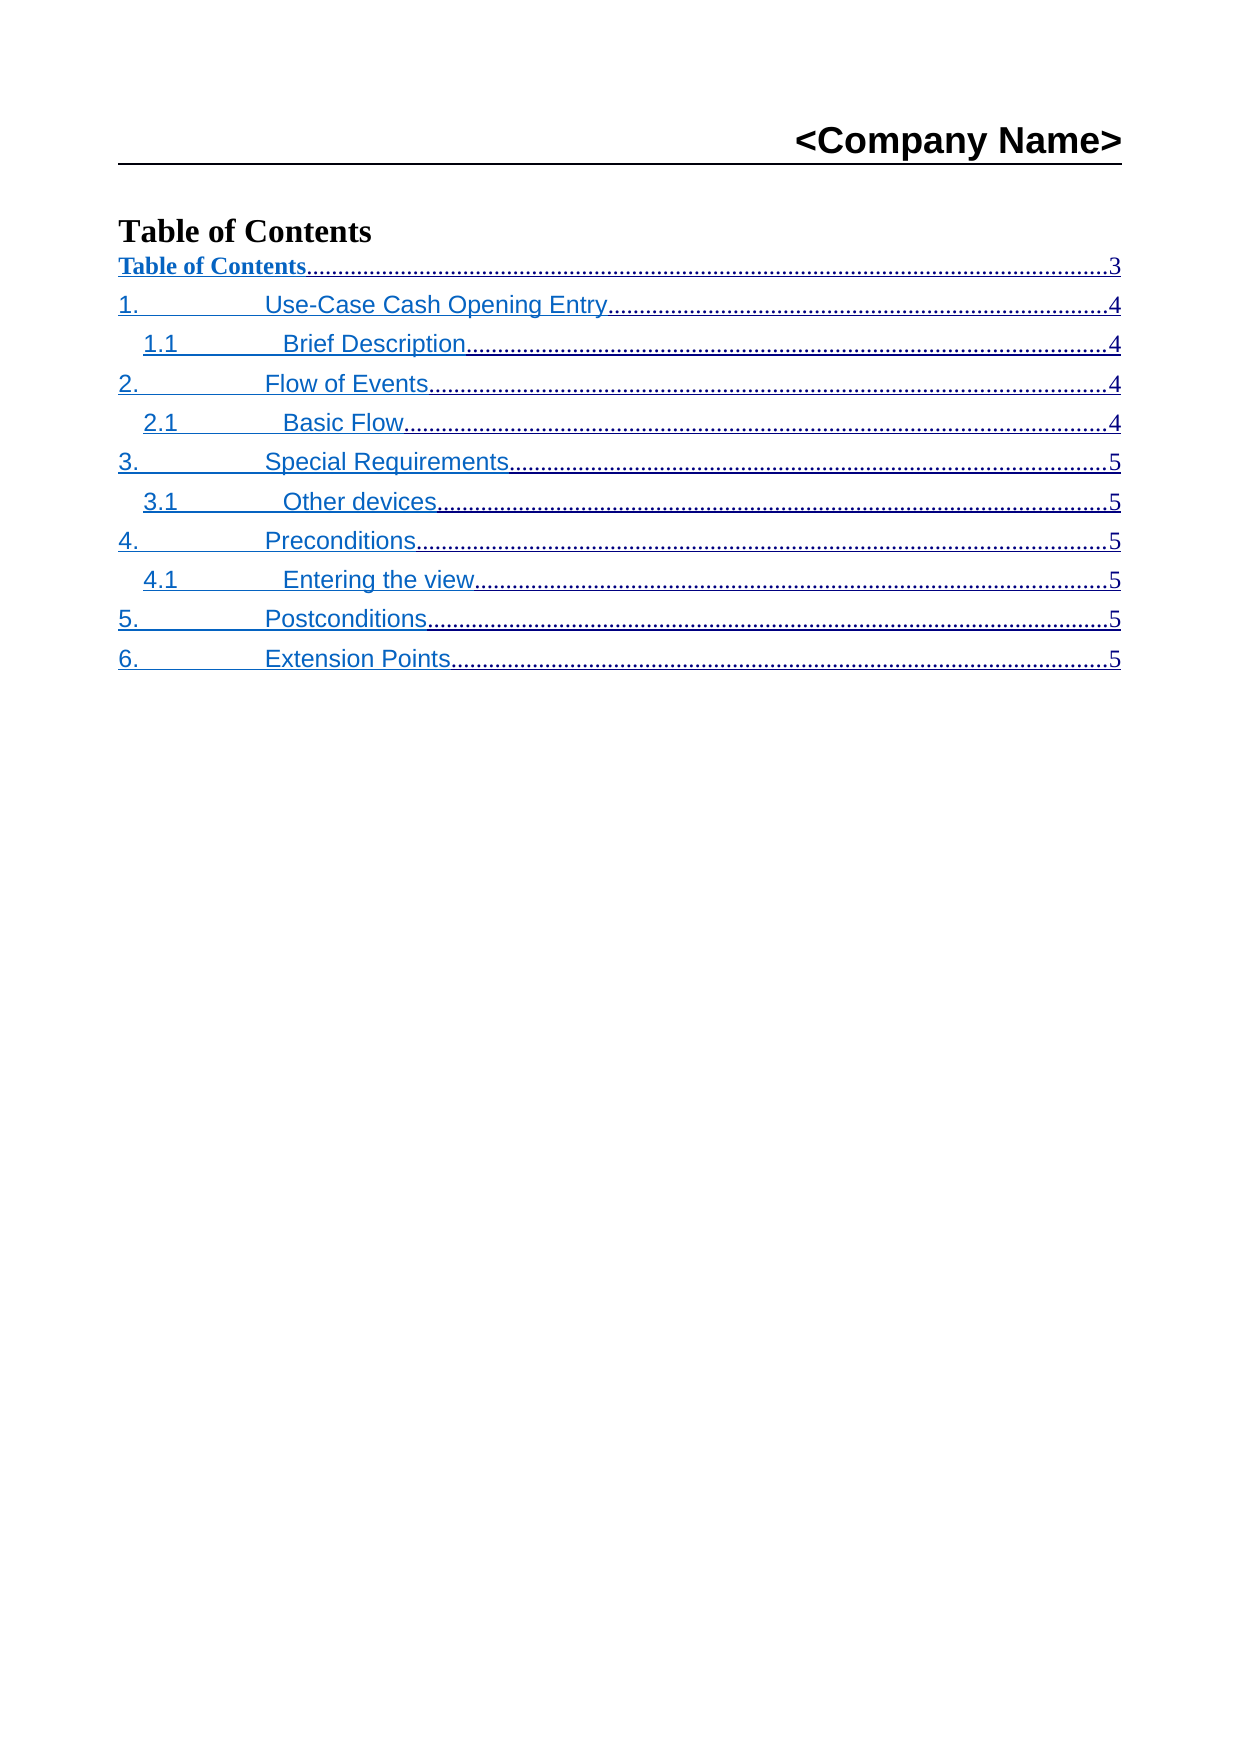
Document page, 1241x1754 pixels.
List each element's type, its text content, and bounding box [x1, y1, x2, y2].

text 4.1 Entering the view 5 [143, 565, 1122, 594]
text 4. Preconditions 5 [118, 526, 1122, 555]
text 6. Extension Points 5 [118, 644, 1122, 672]
text 1. Use-Case Cash Opening Entry 4 [118, 290, 1122, 319]
text 2. Flow of Events 4 [118, 369, 1122, 398]
text 5. Postconditions 5 [118, 604, 1122, 633]
text Table of Contents [118, 212, 1122, 250]
text 1.1 Brief Description 4 [143, 329, 1122, 358]
text 3.1 Other devices 5 [143, 487, 1122, 515]
text Table of Contents 3 [118, 251, 1122, 280]
text 3. Special Requirements 5 [118, 447, 1122, 476]
text 2.1 Basic Flow 4 [143, 408, 1122, 437]
